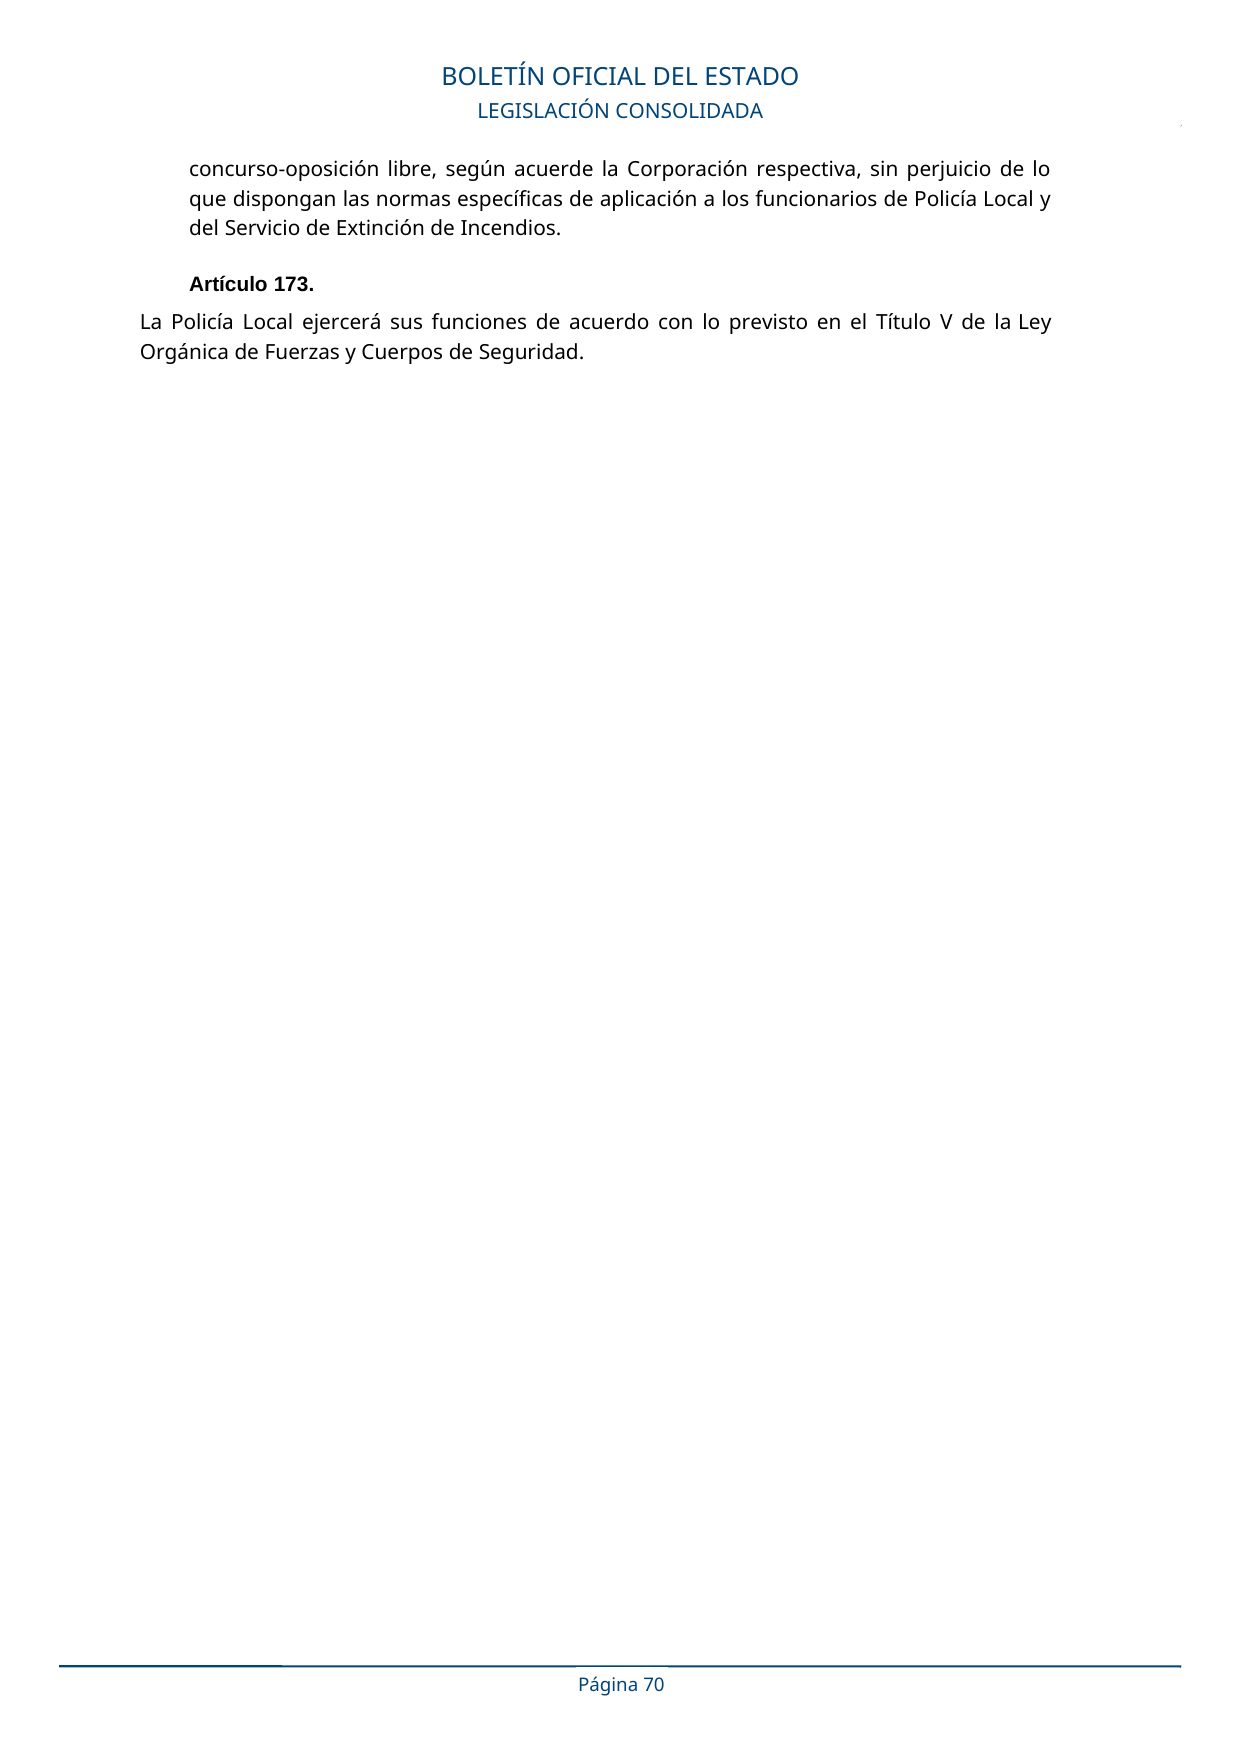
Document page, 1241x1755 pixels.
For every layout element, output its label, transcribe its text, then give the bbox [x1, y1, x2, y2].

list concurso-oposición libre, según acuerde la Corporación respectiva, sin perjuicio de lo que dispongan las normas específicas de aplicación a los funcionarios de Policía Local y del Servicio de Extinción de Incendios. [165, 154, 1052, 241]
subtitle Artículo 173. [189, 271, 1184, 295]
text La Policía Local ejercerá sus funciones de acuerdo con lo previsto en el Título V de la Ley Orgánica de Fuerzas y Cuerpos de Seguridad. [139, 307, 1052, 365]
